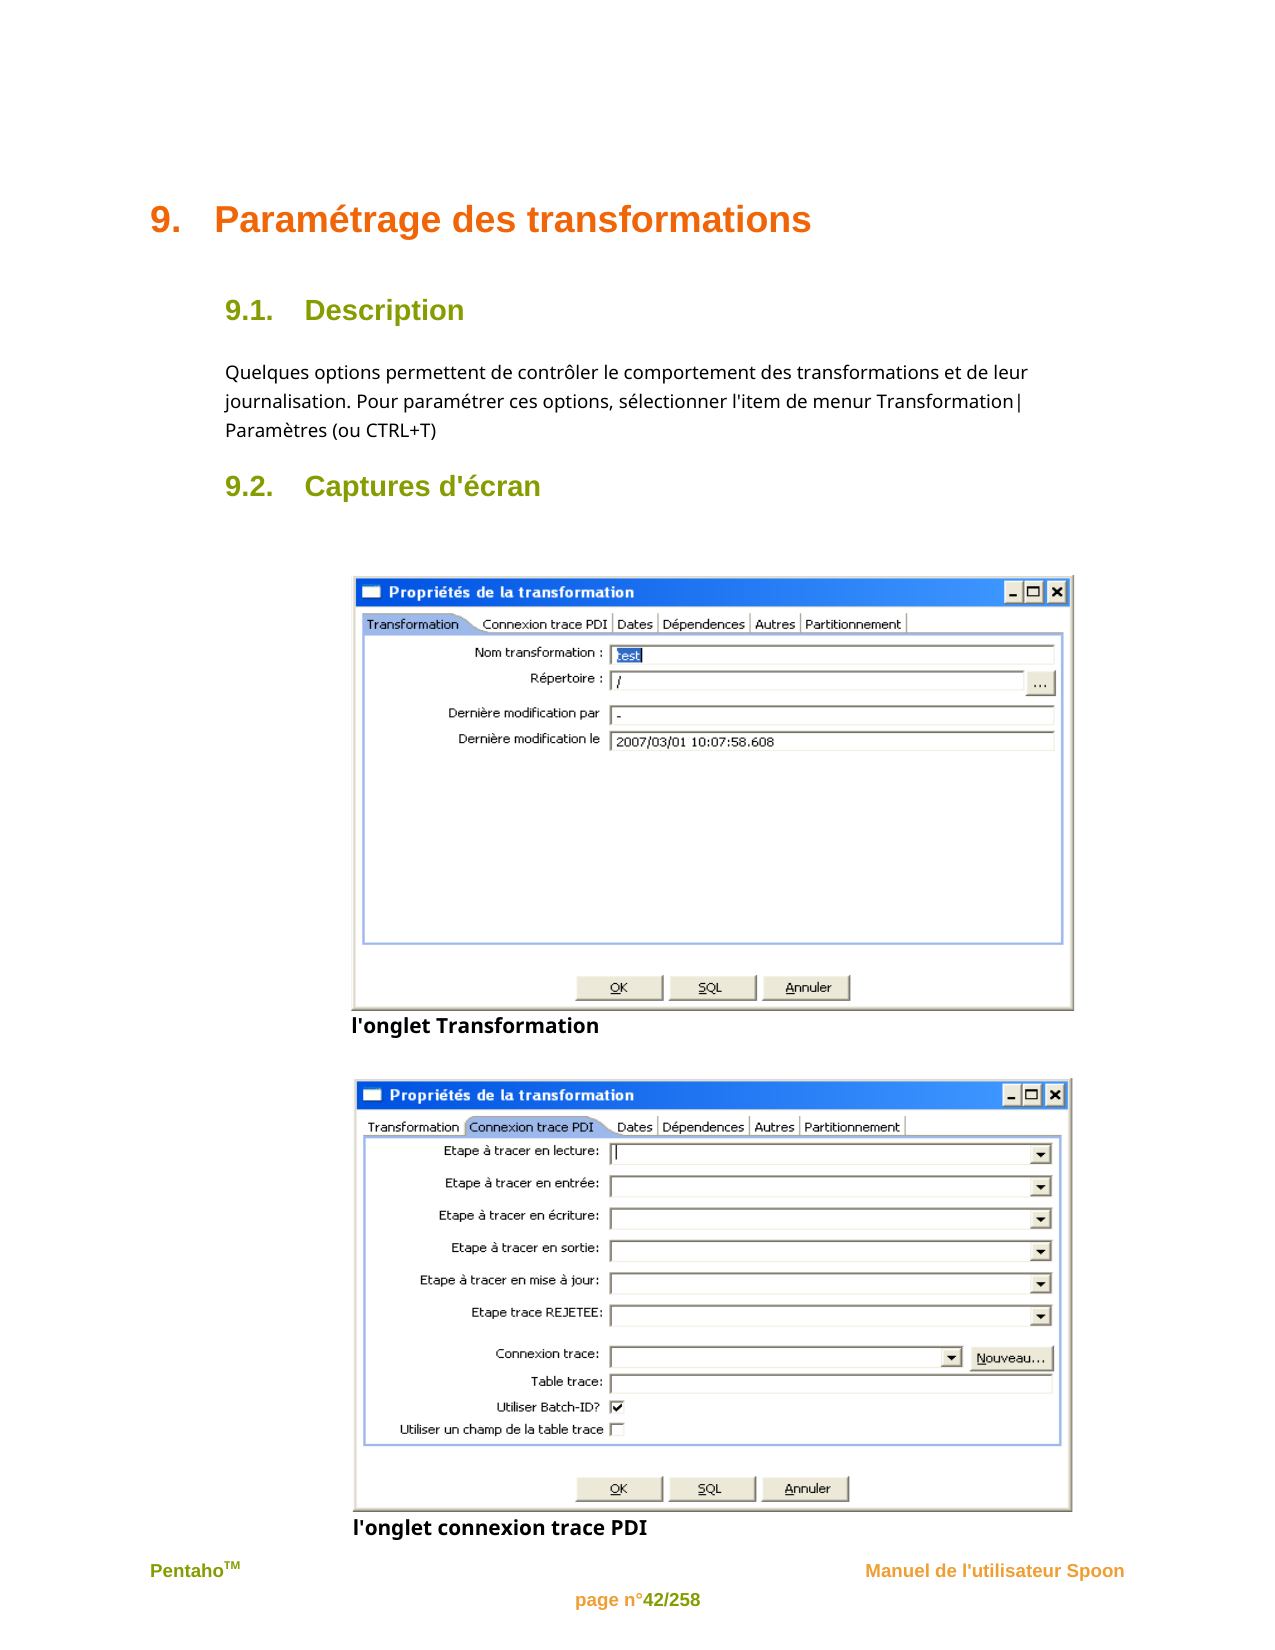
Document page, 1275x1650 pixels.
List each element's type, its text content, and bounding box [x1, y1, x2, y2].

picture [351, 575, 1075, 1011]
subtitle Paramétrage des transformations [150, 209, 1125, 238]
text l'onglet connexion trace PDI [353, 1512, 997, 1541]
subtitle Captures d'écran [225, 473, 1125, 502]
subtitle Description [225, 297, 1125, 326]
text l'onglet Transformation [351, 1011, 999, 1040]
text Quelques options permettent de contrôler le comportement des transformations et de leur journalisation. Pour paramétrer ces options, sélectionner l'item de menur Transformation|Paramètres (ou CTRL+T) [225, 356, 1125, 443]
subtitle [274, 544, 1001, 1041]
picture [352, 1078, 1073, 1512]
